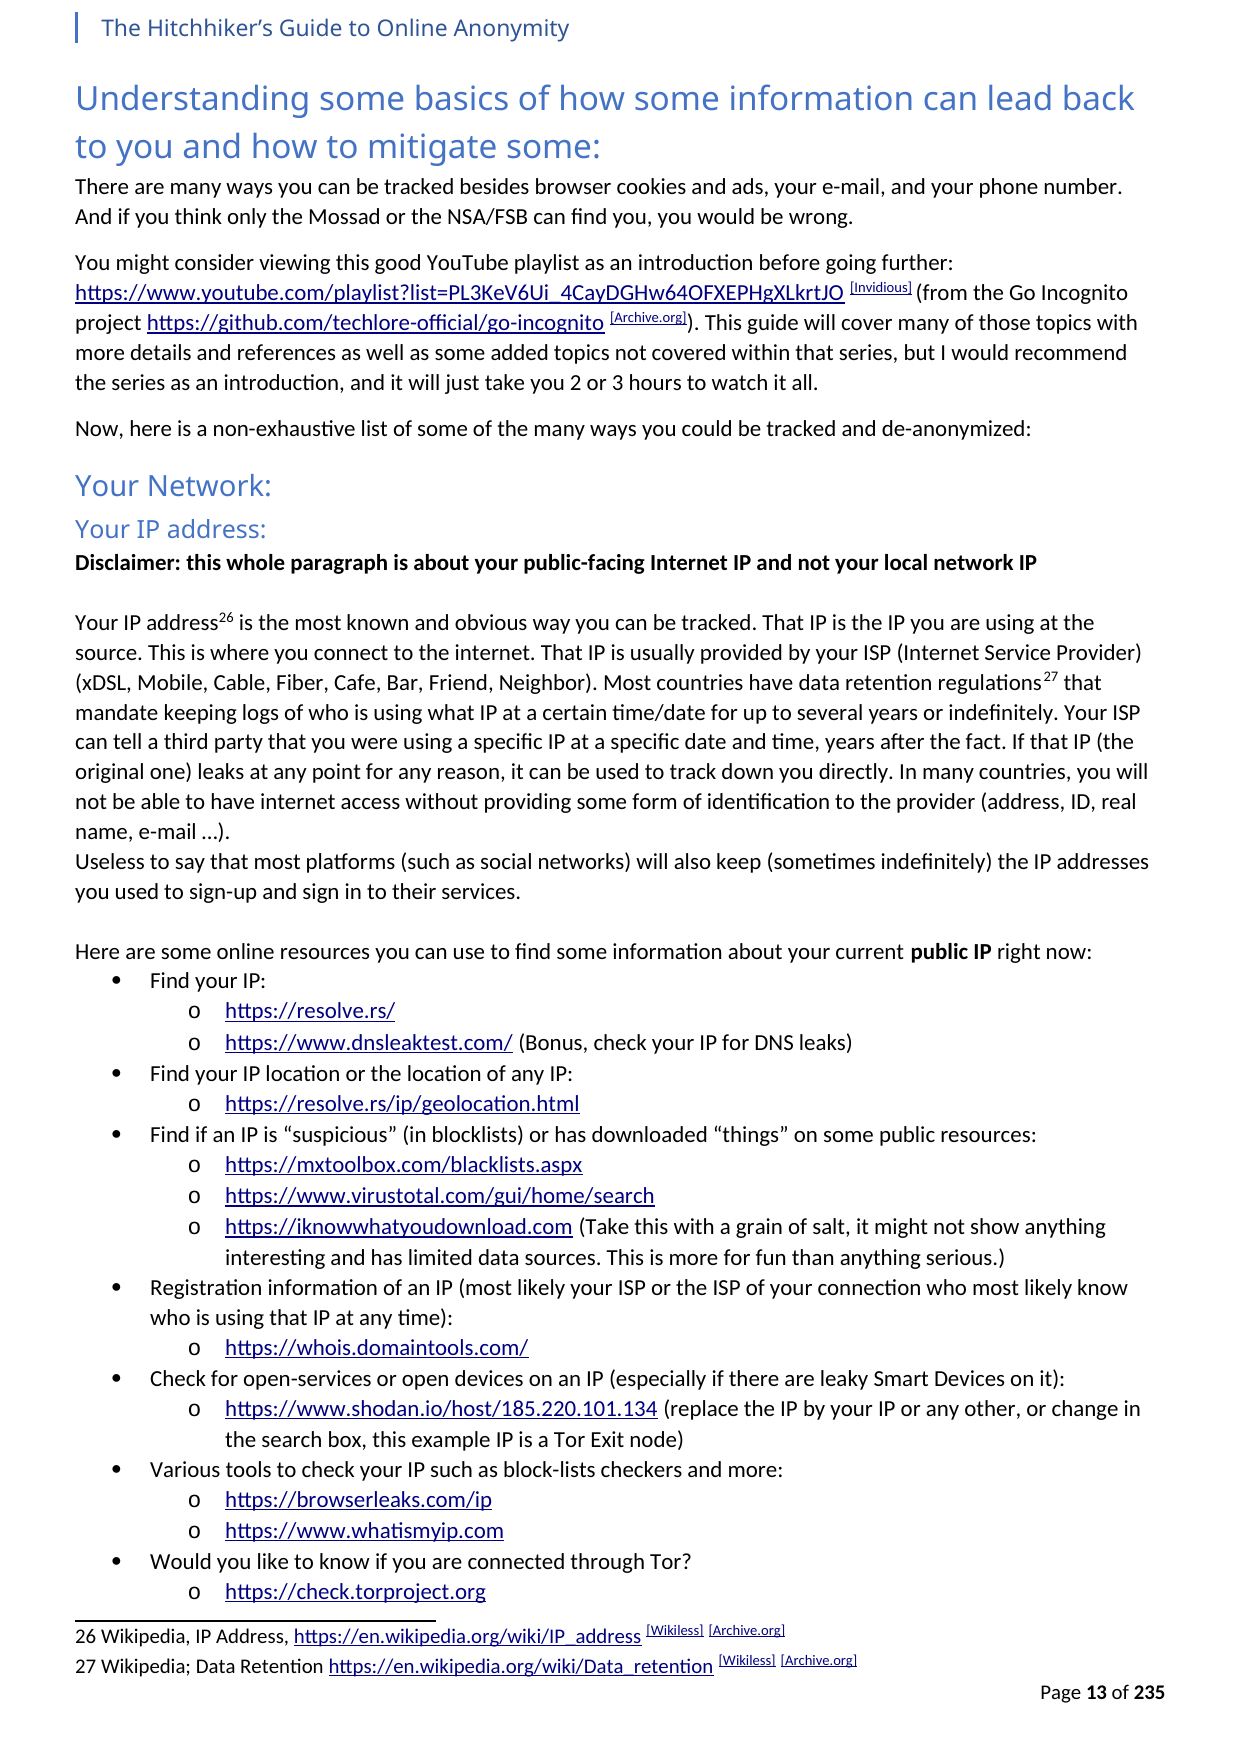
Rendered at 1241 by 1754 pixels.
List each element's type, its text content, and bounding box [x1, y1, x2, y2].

list https://browserleaks.com/ip [187, 1485, 1165, 1514]
list Find if an IP is “suspicious” (in blocklists) or has downloaded “things” on some public resources: [112, 1120, 1165, 1148]
list https://whois.domaintools.com/ [187, 1333, 1165, 1362]
list Would you like to know if you are connected through Tor? [112, 1547, 1165, 1575]
text Useless to say that most platforms (such as social networks) will also keep (sometimes indefinitely) the IP addresses you used to sign-up and sign in to their services. [75, 847, 1165, 905]
list Find your IP location or the location of any IP: [112, 1059, 1165, 1087]
text Here are some online resources you can use to find some information about your current public IP right now: [75, 937, 1165, 965]
subtitle Your Network: [75, 465, 1165, 505]
text You might consider viewing this good YouTube playlist as an introduction before going further: https://www.youtube.com/playlist?list=PL3KeV6Ui_4CayDGHw64OFXEPHgXLkrtJO [Invidious] (from the Go Incognito project https://github.com/techlore-official/go-incognito [Archive.org]). This guide will cover many of those topics with more details and references as well as some added topics not covered within that series, but I would recommend the series as an introduction, and it will just take you 2 or 3 hours to watch it all. [75, 248, 1165, 396]
list https://www.virustotal.com/gui/home/search [187, 1181, 1165, 1210]
list https://resolve.rs/ip/geolocation.html [187, 1089, 1165, 1118]
list https://check.torproject.org [187, 1577, 1165, 1606]
text Wikipedia, IP Address, https://en.wikipedia.org/wiki/IP_address [Wikiless] [Archive.org] [75, 1621, 1165, 1649]
text Your IP address is the most known and obvious way you can be tracked. That IP is the IP you are using at the source. This is where you connect to the internet. That IP is usually provided by your ISP (Internet Service Provider) (xDSL, Mobile, Cable, Fiber, Cafe, Bar, Friend, Neighbor). Most countries have data retention regulations that mandate keeping logs of who is using what IP at a certain time/date for up to several years or indefinitely. Your ISP can tell a third party that you were using a specific IP at a specific date and time, years after the fact. If that IP (the original one) leaks at any point for any reason, it can be used to track down you directly. In many countries, you will not be able to have internet access without providing some form of identification to the provider (address, ID, real name, e-mail …). [75, 608, 1165, 845]
text Now, here is a non-exhaustive list of some of the many ways you could be tracked and de-anonymized: [75, 414, 1165, 442]
list Various tools to check your IP such as block-lists checkers and more: [112, 1455, 1165, 1483]
list https://www.whatismyip.com [187, 1516, 1165, 1545]
list https://iknowwhatyoudownload.com (Take this with a grain of salt, it might not show anything interesting and has limited data sources. This is more for fun than anything serious.) [187, 1212, 1165, 1271]
subtitle Understanding some basics of how some information can lead back to you and how to mitigate some: [75, 75, 1165, 169]
list Check for open-services or open devices on an IP (especially if there are leaky Smart Devices on it): [112, 1364, 1165, 1392]
text Disclaimer: this whole paragraph is about your public-facing Internet IP and not your local network IP [75, 548, 1165, 576]
list https://resolve.rs/ [187, 997, 1165, 1026]
list https://mxtoolbox.com/blacklists.aspx [187, 1150, 1165, 1179]
text There are many ways you can be tracked besides browser cookies and ads, your e-mail, and your phone number. And if you think only the Mossad or the NSA/FSB can find you, you would be wrong. [75, 172, 1165, 230]
list Registration information of an IP (most likely your ISP or the ISP of your connection who most likely know who is using that IP at any time): [112, 1273, 1165, 1331]
list Find your IP: [112, 967, 1165, 995]
subtitle Your IP address: [75, 512, 1165, 546]
text Wikipedia; Data Retention https://en.wikipedia.org/wiki/Data_retention [Wikiless] [Archive.org] [75, 1651, 1165, 1679]
list https://www.dnsleaktest.com/ (Bonus, check your IP for DNS leaks) [187, 1028, 1165, 1057]
list https://www.shodan.io/host/185.220.101.134 (replace the IP by your IP or any other, or change in the search box, this example IP is a Tor Exit node) [187, 1394, 1165, 1453]
